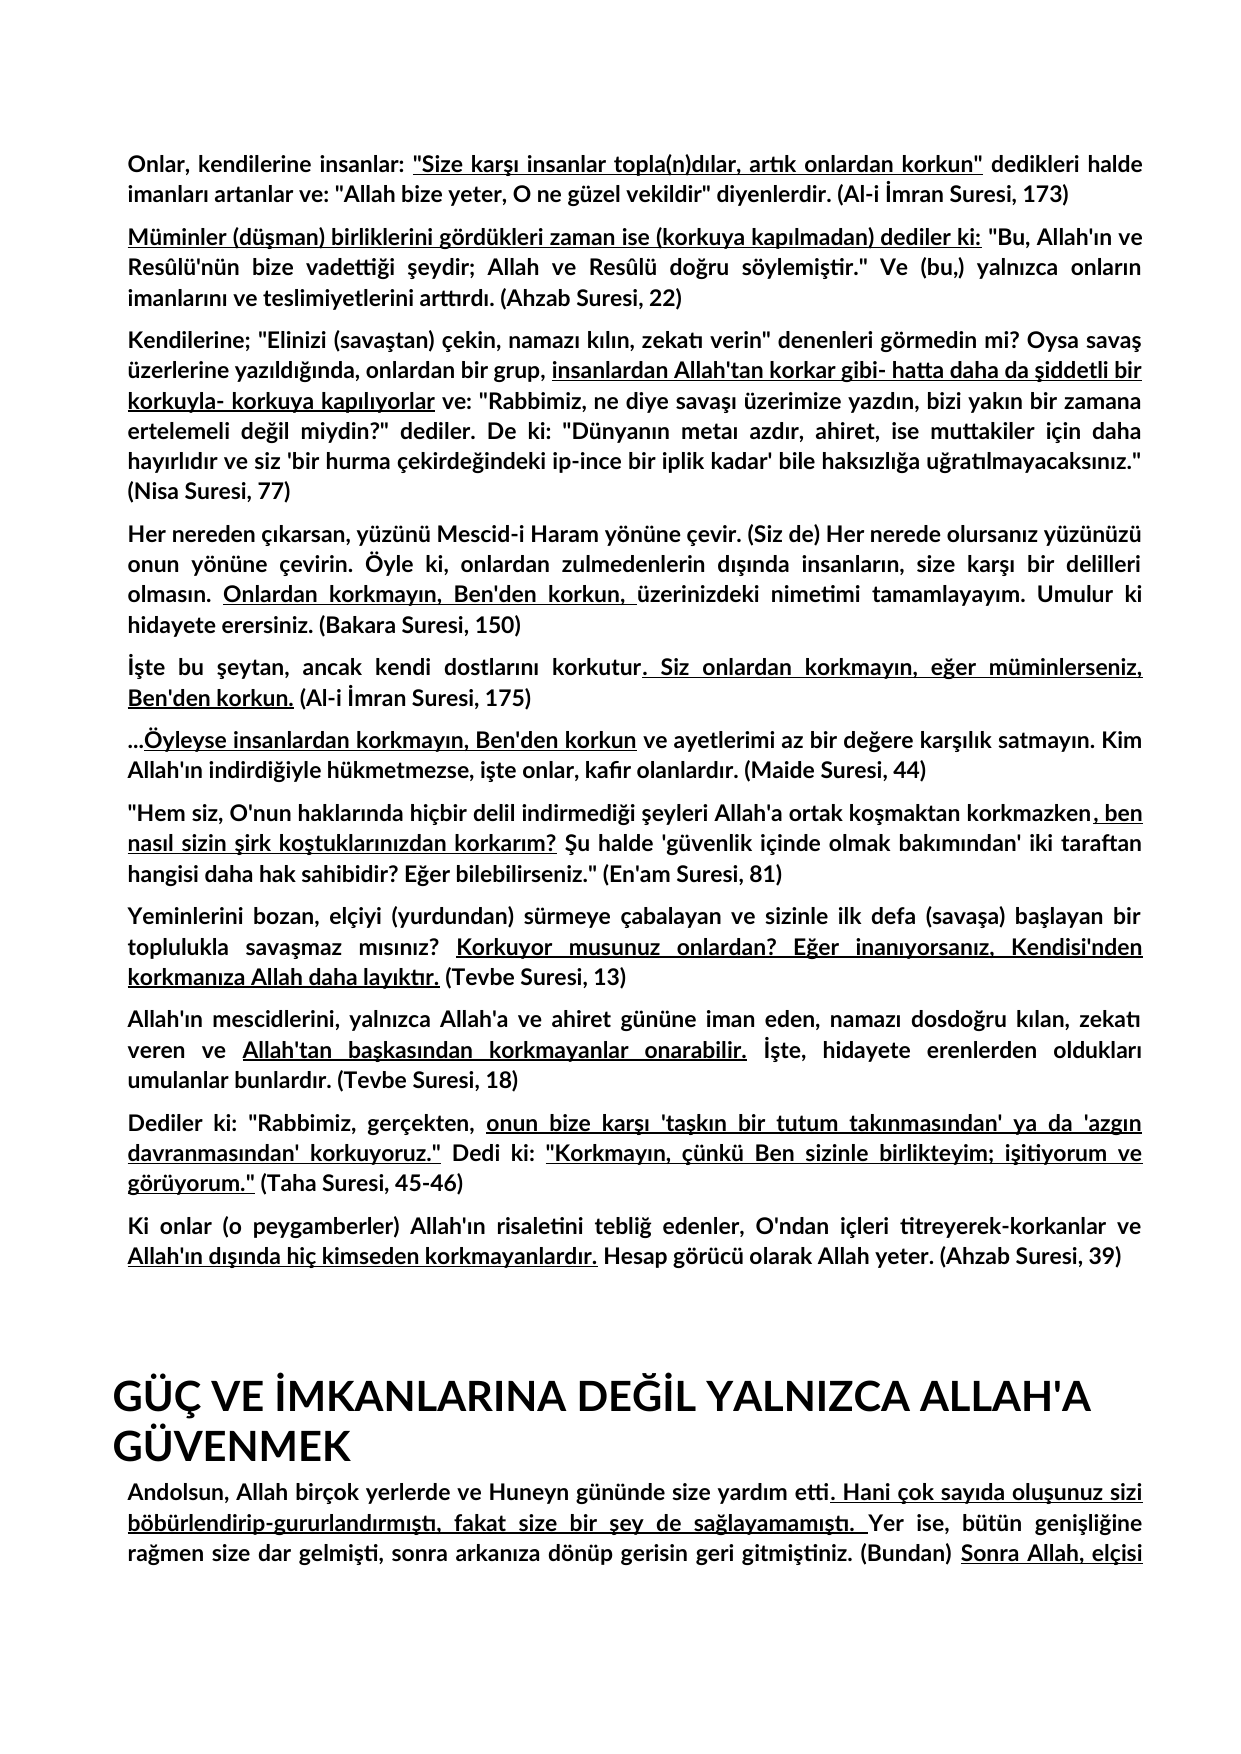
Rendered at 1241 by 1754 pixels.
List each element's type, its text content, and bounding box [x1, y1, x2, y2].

text Allah'ın mescidlerini, yalnızca Allah'a ve ahiret gününe iman eden, namazı dosdoğru kılan, zekatı veren ve Allah'tan başkasından korkmayanlar onarabilir. İşte, hidayete erenlerden oldukları umulanlar bunlardır. (Tevbe Suresi, 18) [127, 1005, 1143, 1093]
text Yeminlerini bozan, elçiyi (yurdundan) sürmeye çabalayan ve sizinle ilk defa (savaşa) başlayan bir toplulukla savaşmaz mısınız? Korkuyor musunuz onlardan? Eğer inanıyorsanız, Kendisi'nden korkmanıza Allah daha layıktır. (Tevbe Suresi, 13) [127, 902, 1143, 990]
text Andolsun, Allah birçok yerlerde ve Huneyn gününde size yardım etti. Hani çok sayıda oluşunuz sizi böbürlendirip-gururlandırmıştı, fakat size bir şey de sağlayamamıştı. Yer ise, bütün genişliğine rağmen size dar gelmişti, sonra arkanıza dönüp gerisin geri gitmiştiniz. (Bundan) Sonra Allah, elçisi [127, 1478, 1143, 1566]
text İşte bu şeytan, ancak kendi dostlarını korkutur. Siz onlardan korkmayın, eğer müminlerseniz, Ben'den korkun. (Al-i İmran Suresi, 175) [127, 653, 1143, 711]
text ...Öyleyse insanlardan korkmayın, Ben'den korkun ve ayetlerimi az bir değere karşılık satmayın. Kim Allah'ın indirdiğiyle hükmetmezse, işte onlar, kafir olanlardır. (Maide Suresi, 44) [127, 726, 1143, 784]
text Her nereden çıkarsan, yüzünü Mescid-i Haram yönüne çevir. (Siz de) Her nerede olursanız yüzünüzü onun yönüne çevirin. Öyle ki, onlardan zulmedenlerin dışında insanların, size karşı bir delilleri olmasın. Onlardan korkmayın, Ben'den korkun, üzerinizdeki nimetimi tamamlayayım. Umulur ki hidayete erersiniz. (Bakara Suresi, 150) [127, 520, 1143, 638]
text Onlar, kendilerine insanlar: "Size karşı insanlar topla(n)dılar, artık onlardan korkun" dedikleri halde imanları artanlar ve: "Allah bize yeter, O ne güzel vekildir" diyenlerdir. (Al-i İmran Suresi, 173) [127, 150, 1143, 208]
text Müminler (düşman) birliklerini gördükleri zaman ise (korkuya kapılmadan) dediler ki: "Bu, Allah'ın ve Resûlü'nün bize vadettiği şeydir; Allah ve Resûlü doğru söylemiştir." Ve (bu,) yalnızca onların imanlarını ve teslimiyetlerini arttırdı. (Ahzab Suresi, 22) [127, 223, 1143, 311]
text "Hem siz, O'nun haklarında hiçbir delil indirmediği şeyleri Allah'a ortak koşmaktan korkmazken, ben nasıl sizin şirk koştuklarınızdan korkarım? Şu halde 'güvenlik içinde olmak bakımından' iki taraftan hangisi daha hak sahibidir? Eğer bilebilirseniz." (En'am Suresi, 81) [127, 799, 1143, 887]
text Dediler ki: "Rabbimiz, gerçekten, onun bize karşı 'taşkın bir tutum takınmasından' ya da 'azgın davranmasından' korkuyoruz." Dedi ki: "Korkmayın, çünkü Ben sizinle birlikteyim; işitiyorum ve görüyorum." (Taha Suresi, 45-46) [127, 1108, 1143, 1196]
text Ki onlar (o peygamberler) Allah'ın risaletini tebliğ edenler, O'ndan içleri titreyerek-korkanlar ve Allah'ın dışında hiç kimseden korkmayanlardır. Hesap görücü olarak Allah yeter. (Ahzab Suresi, 39) [127, 1211, 1143, 1269]
subtitle GÜÇ VE İMKANLARINA DEĞİL YALNIZCA ALLAH'A GÜVENMEK [112, 1370, 1165, 1470]
text Kendilerine; "Elinizi (savaştan) çekin, namazı kılın, zekatı verin" denenleri görmedin mi? Oysa savaş üzerlerine yazıldığında, onlardan bir grup, insanlardan Allah'tan korkar gibi- hatta daha da şiddetli bir korkuyla- korkuya kapılıyorlar ve: "Rabbimiz, ne diye savaşı üzerimize yazdın, bizi yakın bir zamana ertelemeli değil miydin?" dediler. De ki: "Dünyanın metaı azdır, ahiret, ise muttakiler için daha hayırlıdır ve siz 'bir hurma çekirdeğindeki ip-ince bir iplik kadar' bile haksızlığa uğratılmayacaksınız." (Nisa Suresi, 77) [127, 326, 1143, 504]
